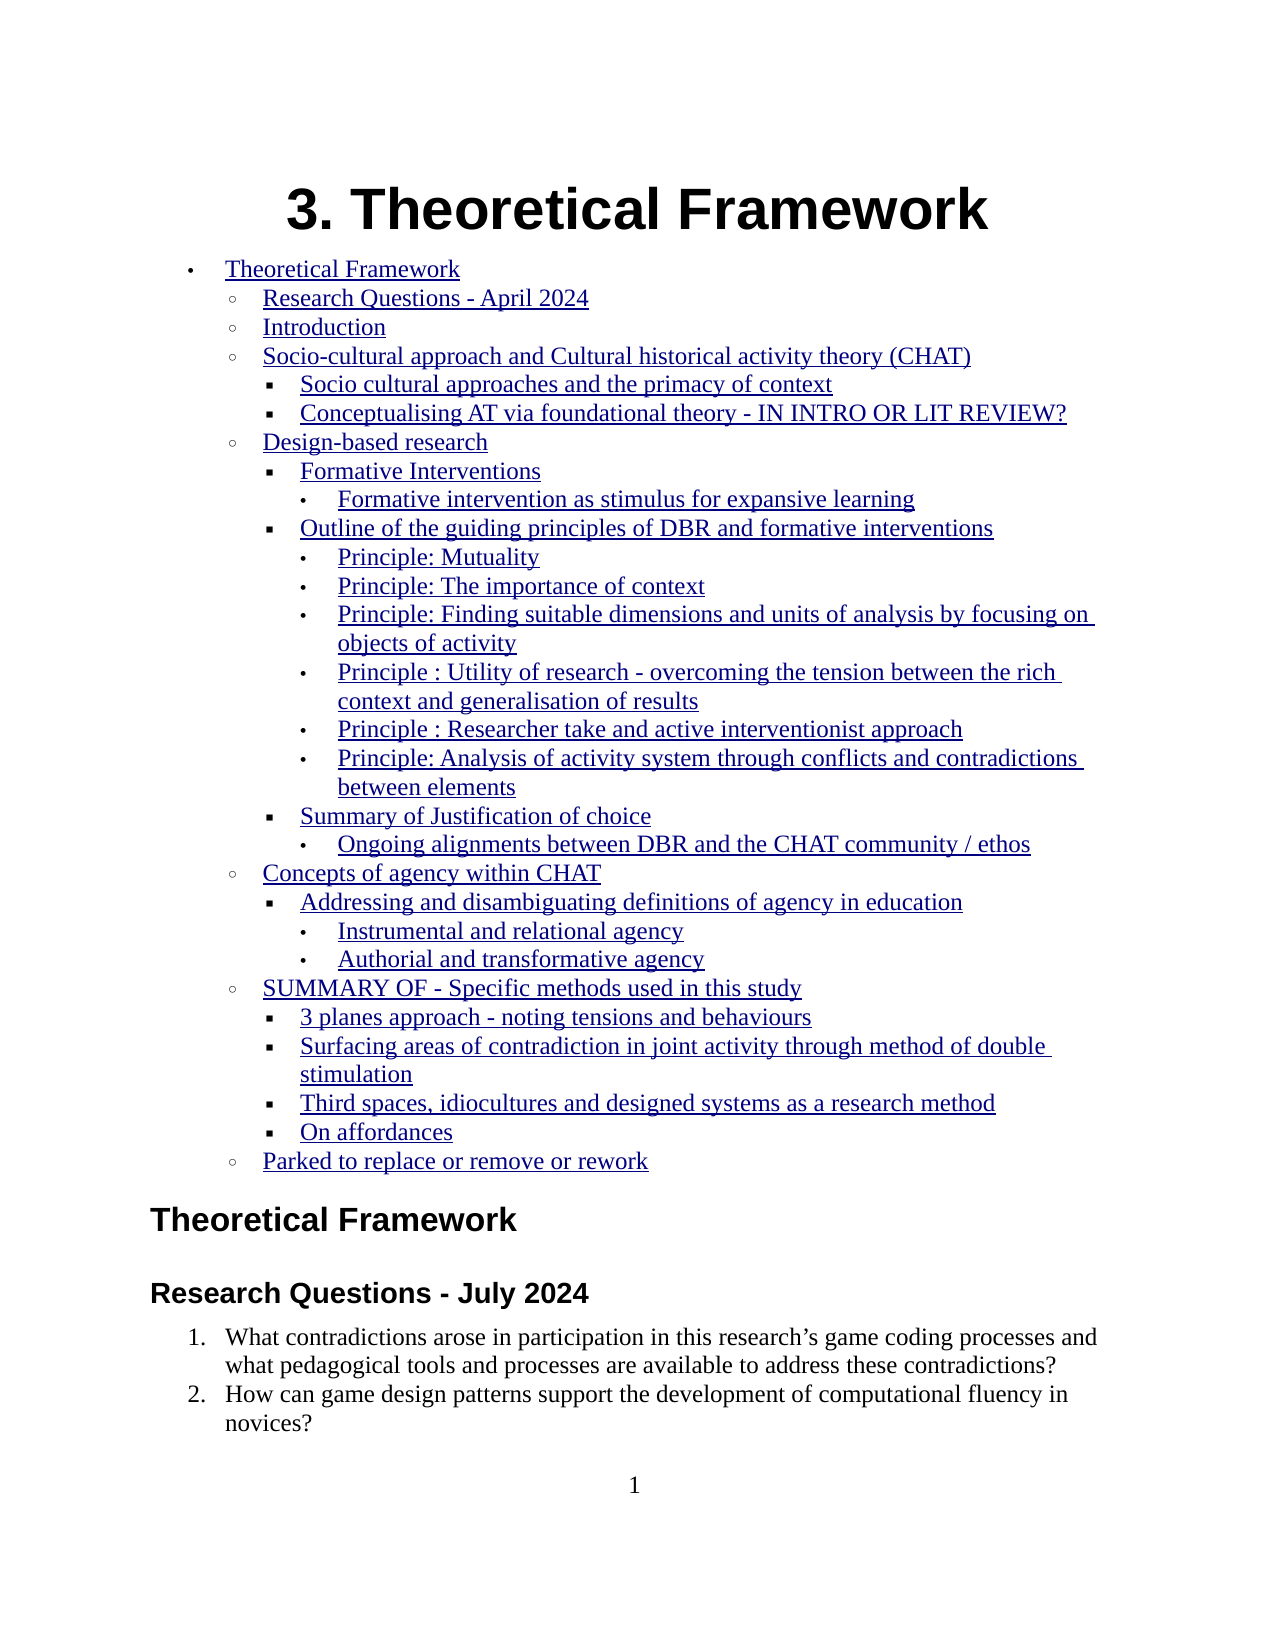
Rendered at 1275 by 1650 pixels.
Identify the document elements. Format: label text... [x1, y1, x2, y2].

list Authorial and transformative agency [300, 944, 1125, 973]
list Third spaces, idiocultures and designed systems as a research method [262, 1088, 1125, 1117]
list Introduction [225, 312, 1125, 341]
list Research Questions - April 2024 [225, 283, 1125, 312]
list SUMMARY OF - Specific methods used in this study [225, 973, 1125, 1002]
list Summary of Justification of choice [262, 801, 1125, 829]
list On affordances [262, 1117, 1125, 1146]
list Socio cultural approaches and the primacy of context [262, 369, 1125, 398]
list Principle: The importance of context [300, 571, 1125, 599]
list What contradictions arose in participation in this research’s game coding processes and what pedagogical tools and processes are available to address these contradictions? [187, 1322, 1125, 1379]
subtitle Theoretical Framework [150, 1199, 1125, 1238]
list How can game design patterns support the development of computational fluency in novices? [187, 1379, 1125, 1437]
list Instrumental and relational agency [300, 916, 1125, 944]
list Concepts of agency within CHAT [225, 858, 1125, 887]
title 3. Theoretical Framework [150, 175, 1125, 242]
list Principle : Researcher take and active interventionist approach [300, 714, 1125, 743]
list Theoretical Framework [187, 254, 1125, 283]
list Principle: Mutuality [300, 542, 1125, 571]
list Design-based research [225, 427, 1125, 456]
list Ongoing alignments between DBR and the CHAT community / ethos [300, 829, 1125, 858]
subtitle Research Questions - July 2024 [150, 1276, 1125, 1309]
list 3 planes approach - noting tensions and behaviours [262, 1002, 1125, 1031]
list Socio-cultural approach and Cultural historical activity theory (CHAT) [225, 341, 1125, 369]
list Conceptualising AT via foundational theory - IN INTRO OR LIT REVIEW? [262, 398, 1125, 427]
list Outline of the guiding principles of DBR and formative interventions [262, 513, 1125, 542]
list Parked to replace or remove or rework [225, 1146, 1125, 1174]
list Principle: Analysis of activity system through conflicts and contradictions between elements [300, 743, 1125, 801]
list Principle : Utility of research - overcoming the tension between the rich context and generalisation of results [300, 657, 1125, 714]
list Surfacing areas of contradiction in joint activity through method of double stimulation [262, 1031, 1125, 1088]
list Formative Interventions [262, 456, 1125, 484]
list Formative intervention as stimulus for expansive learning [300, 484, 1125, 513]
list Principle: Finding suitable dimensions and units of analysis by focusing on objects of activity [300, 599, 1125, 657]
list Addressing and disambiguating definitions of agency in education [262, 887, 1125, 916]
